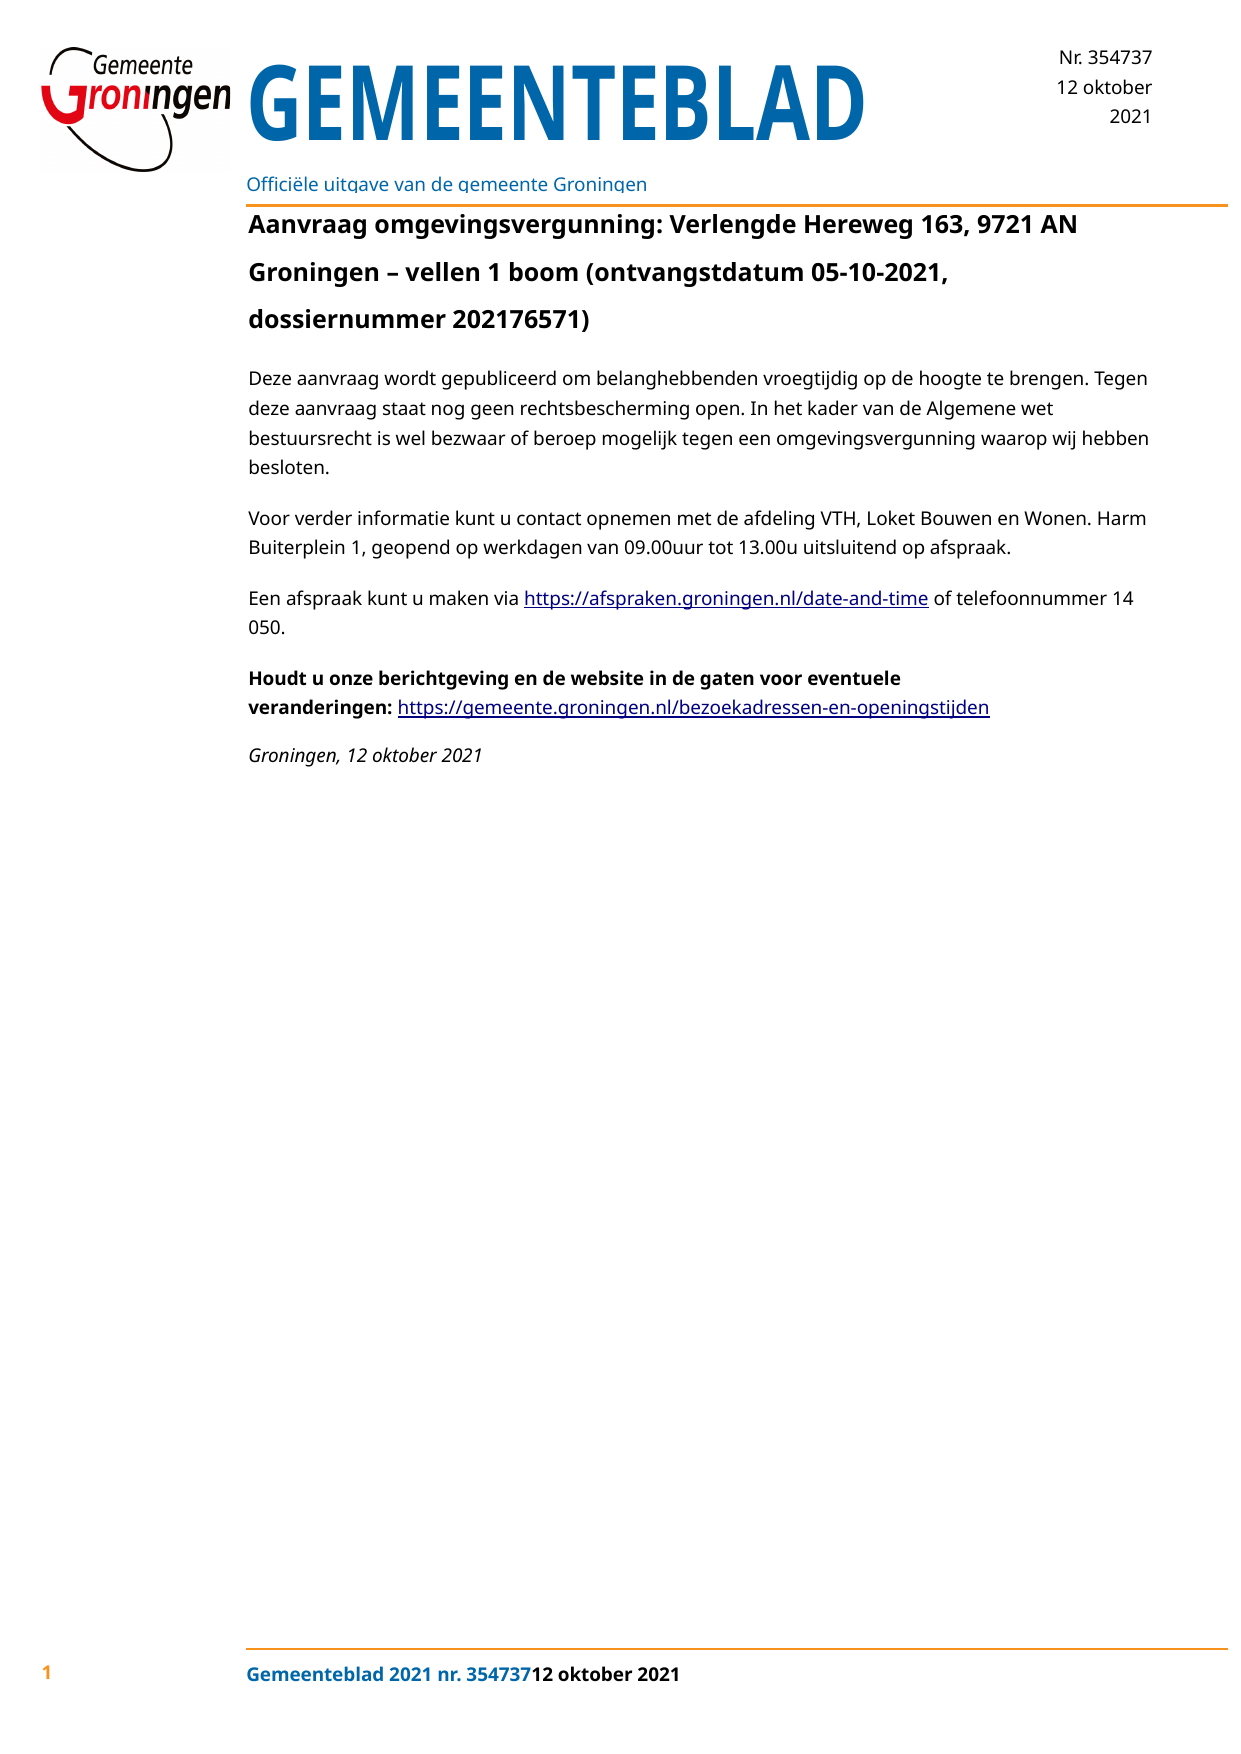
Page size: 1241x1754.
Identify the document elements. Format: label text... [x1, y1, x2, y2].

text Deze aanvraag wordt gepubliceerd om belanghebbenden vroegtijdig op de hoogte te brengen. Tegen deze aanvraag staat nog geen rechtsbescherming open. In het kader van de Algemene wet bestuursrecht is wel bezwaar of beroep mogelijk tegen een omgevingsvergunning waarop wij hebben besloten. [248, 366, 1152, 480]
picture [41, 47, 231, 172]
text Aanvraag omgevingsvergunning: Verlengde Hereweg 163, 9721 AN Groningen – vellen 1 boom (ontvangstdatum 05-10-2021, dossiernummer 202176571) [248, 207, 1152, 336]
text Voor verder informatie kunt u contact opnemen met de afdeling VTH, Loket Bouwen en Wonen. Harm Buiterplein 1, geopend op werkdagen van 09.00uur tot 13.00u uitsluitend op afspraak. [248, 505, 1152, 560]
text Een afspraak kunt u maken via https://afspraken.groningen.nl/date-and-time of telefoonnummer 14 050. [248, 585, 1152, 640]
text Groningen, 12 oktober 2021 [248, 742, 1152, 768]
text Houdt u onze berichtgeving en de website in de gaten voor eventuele veranderingen: https://gemeente.groningen.nl/bezoekadressen-en-openingstijden [248, 665, 1152, 720]
